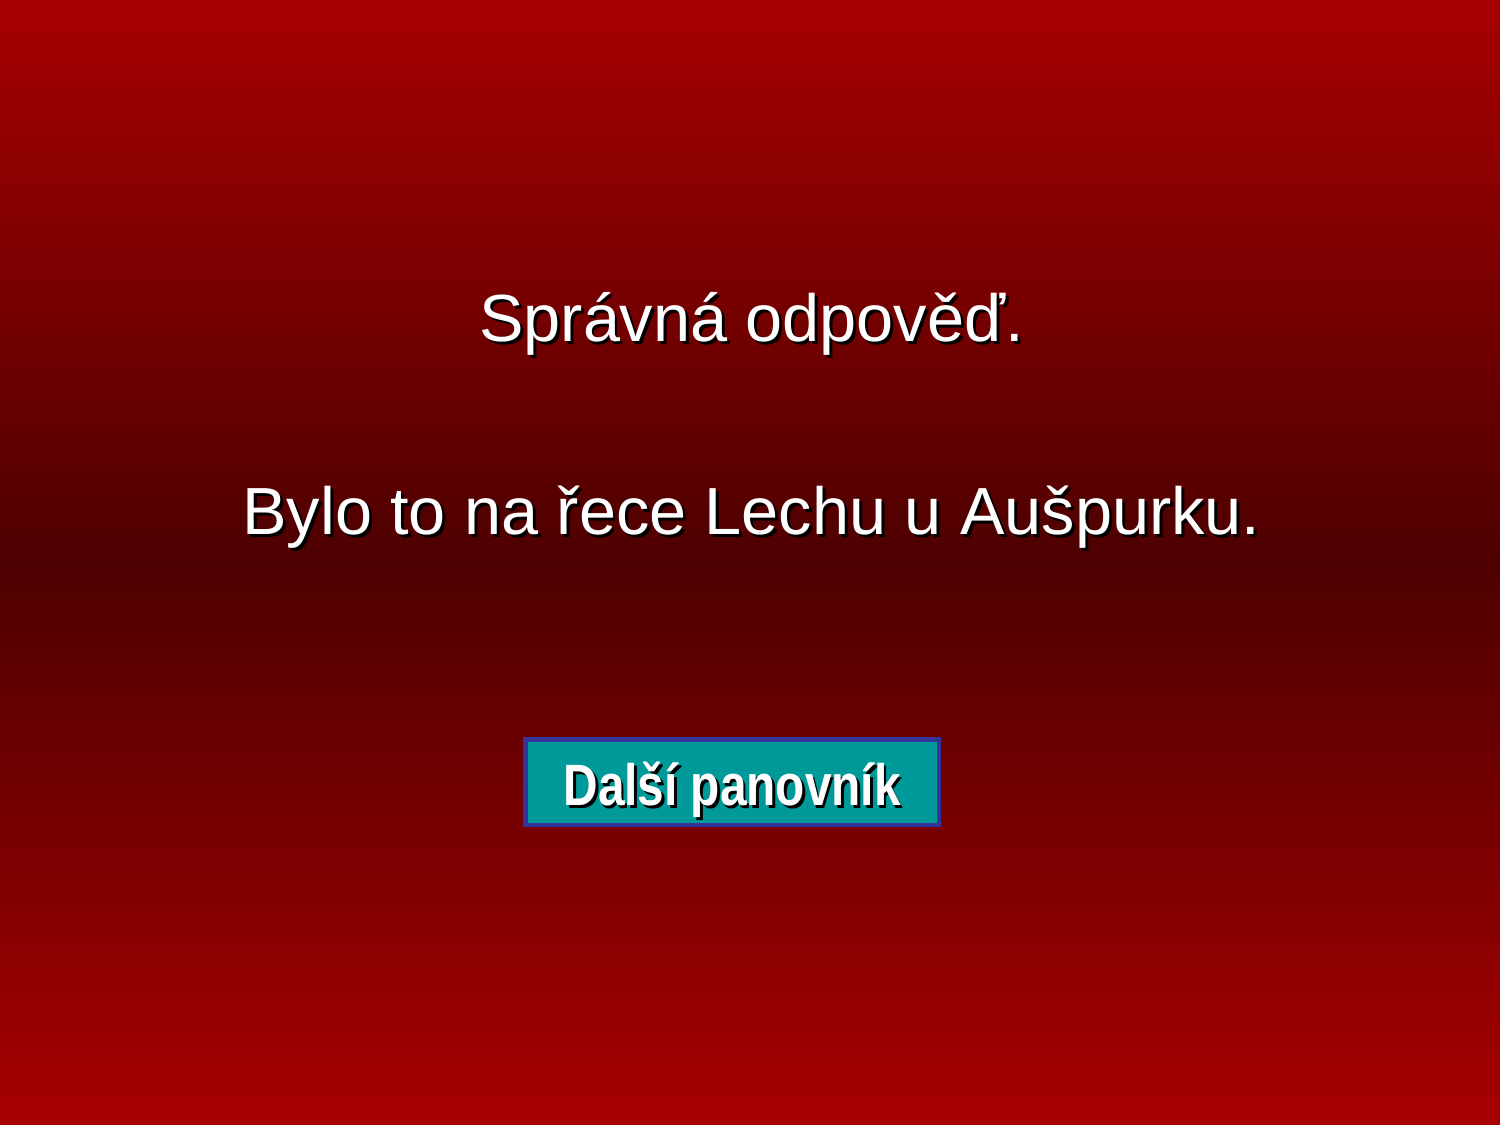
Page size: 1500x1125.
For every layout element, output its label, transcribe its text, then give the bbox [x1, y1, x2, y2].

list Správná odpověď. Bylo to na řece Lechu u Aušpurku. [76, 267, 1427, 1011]
text_box Další panovník [525, 739, 939, 826]
